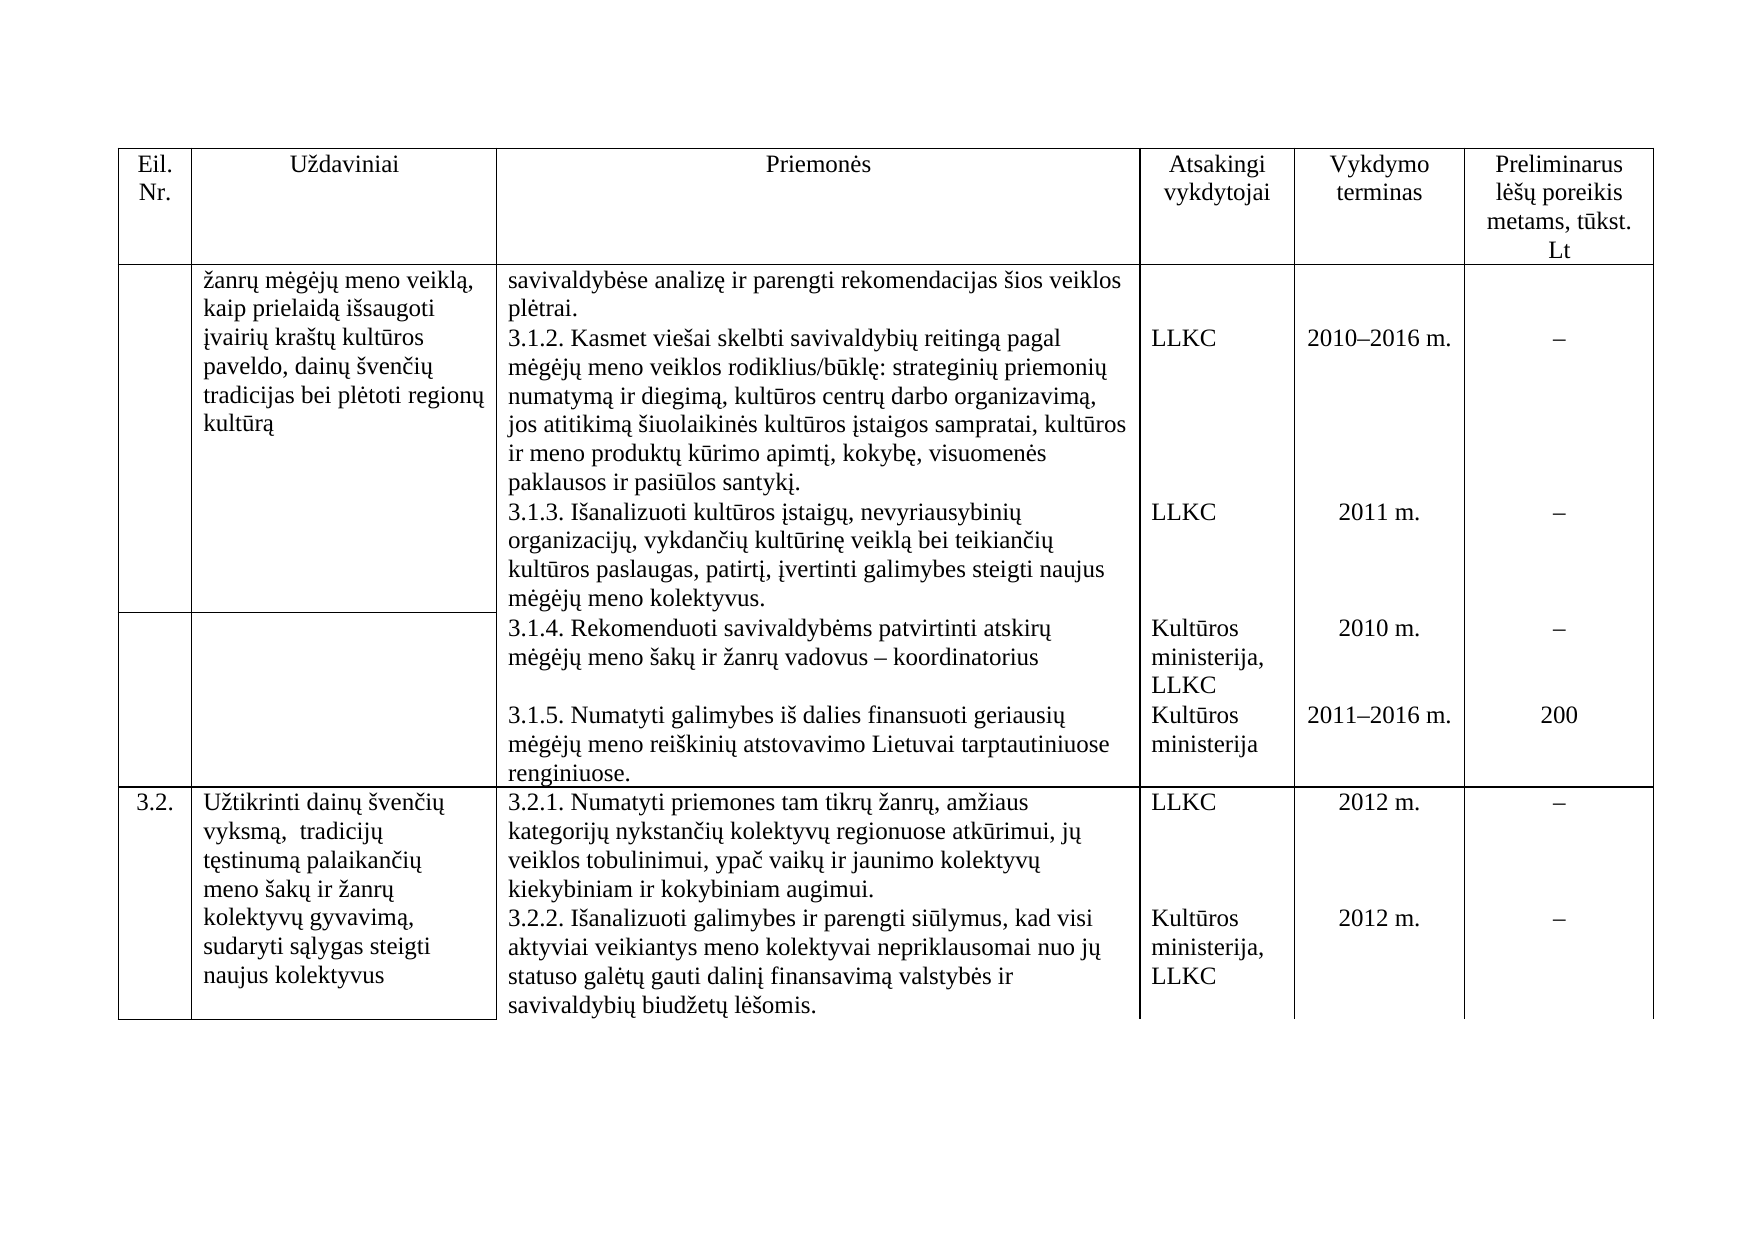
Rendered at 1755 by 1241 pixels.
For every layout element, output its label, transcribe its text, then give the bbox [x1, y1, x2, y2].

table_header Atsakingi vykdytojai [1141, 149, 1294, 264]
table_cell Kultūros ministerija, LLKC [1141, 612, 1294, 699]
table_cell 3.1.4. Rekomenduoti savivaldybėms patvirtinti atskirų mėgėjų meno šakų ir žanrų vadovus – koordinatorius [497, 612, 1139, 699]
table_cell – [1465, 496, 1653, 612]
table_cell 2010–2016 m. [1295, 322, 1464, 496]
table_cell [1465, 265, 1653, 322]
table_cell 3.1.3. Išanalizuoti kultūros įstaigų, nevyriausybinių organizacijų, vykdančių kultūrinę veiklą bei teikiančių kultūros paslaugas, patirtį, įvertinti galimybes steigti naujus mėgėjų meno kolektyvus. [497, 496, 1139, 612]
table_cell – [1465, 903, 1653, 1018]
table_cell – [1465, 788, 1653, 902]
table_cell 3.1.2. Kasmet viešai skelbti savivaldybių reitingą pagal mėgėjų meno veiklos rodiklius/būklę: strateginių priemonių numatymą ir diegimą, kultūros centrų darbo organizavimą, jos atitikimą šiuolaikinės kultūros įstaigos sampratai, kultūros ir meno produktų kūrimo apimtį, kokybę, visuomenės paklausos ir pasiūlos santykį. [497, 322, 1139, 496]
table_cell 2010 m. [1295, 612, 1464, 699]
table_header Priemonės [497, 149, 1139, 264]
table_header Preliminarus lėšų poreikis metams, tūkst. Lt [1465, 149, 1653, 264]
table_cell 3.2.2. Išanalizuoti galimybes ir parengti siūlymus, kad visi aktyviai veikiantys meno kolektyvai nepriklausomai nuo jų statuso galėtų gauti dalinį finansavimą valstybės ir savivaldybių biudžetų lėšomis. [497, 903, 1139, 1018]
table_cell 3.2.1. Numatyti priemones tam tikrų žanrų, amžiaus kategorijų nykstančių kolektyvų regionuose atkūrimui, jų veiklos tobulinimui, ypač vaikų ir jaunimo kolektyvų kiekybiniam ir kokybiniam augimui. [497, 788, 1139, 902]
table_cell [1141, 265, 1294, 322]
table_cell 2011–2016 m. [1295, 699, 1464, 786]
table_cell LLKC [1141, 496, 1294, 612]
table_cell 3.2. [119, 788, 191, 1018]
table_cell LLKC [1141, 322, 1294, 496]
table_cell Kultūros ministerija [1141, 699, 1294, 786]
table_cell 2012 m. [1295, 788, 1464, 902]
table_cell 2011 m. [1295, 496, 1464, 612]
table_cell – [1465, 612, 1653, 699]
table_header Vykdymo terminas [1295, 149, 1464, 264]
table_cell 200 [1465, 699, 1653, 786]
table_cell – [1465, 322, 1653, 496]
table_cell LLKC [1141, 788, 1294, 902]
table_cell Užtikrinti dainų švenčių vyksmą, tradicijų tęstinumą palaikančių meno šakų ir žanrų kolektyvų gyvavimą, sudaryti sąlygas steigti naujus kolektyvus [192, 788, 496, 1018]
table_cell 3.1.5. Numatyti galimybes iš dalies finansuoti geriausių mėgėjų meno reiškinių atstovavimo Lietuvai tarptautiniuose renginiuose. [497, 699, 1139, 786]
table_cell [192, 613, 496, 786]
table_cell [119, 613, 191, 786]
table_cell savivaldybėse analizę ir parengti rekomendacijas šios veiklos plėtrai. [497, 265, 1139, 322]
table_cell 2012 m. [1295, 903, 1464, 1018]
table_header Eil.Nr. [119, 149, 191, 264]
table_cell žanrų mėgėjų meno veiklą, kaip prielaidą išsaugoti įvairių kraštų kultūros paveldo, dainų švenčių tradicijas bei plėtoti regionų kultūrą [192, 265, 496, 612]
table_header Uždaviniai [192, 149, 496, 264]
table_cell Kultūros ministerija, LLKC [1141, 903, 1294, 1018]
table_cell [119, 265, 191, 612]
table_cell [1295, 265, 1464, 322]
